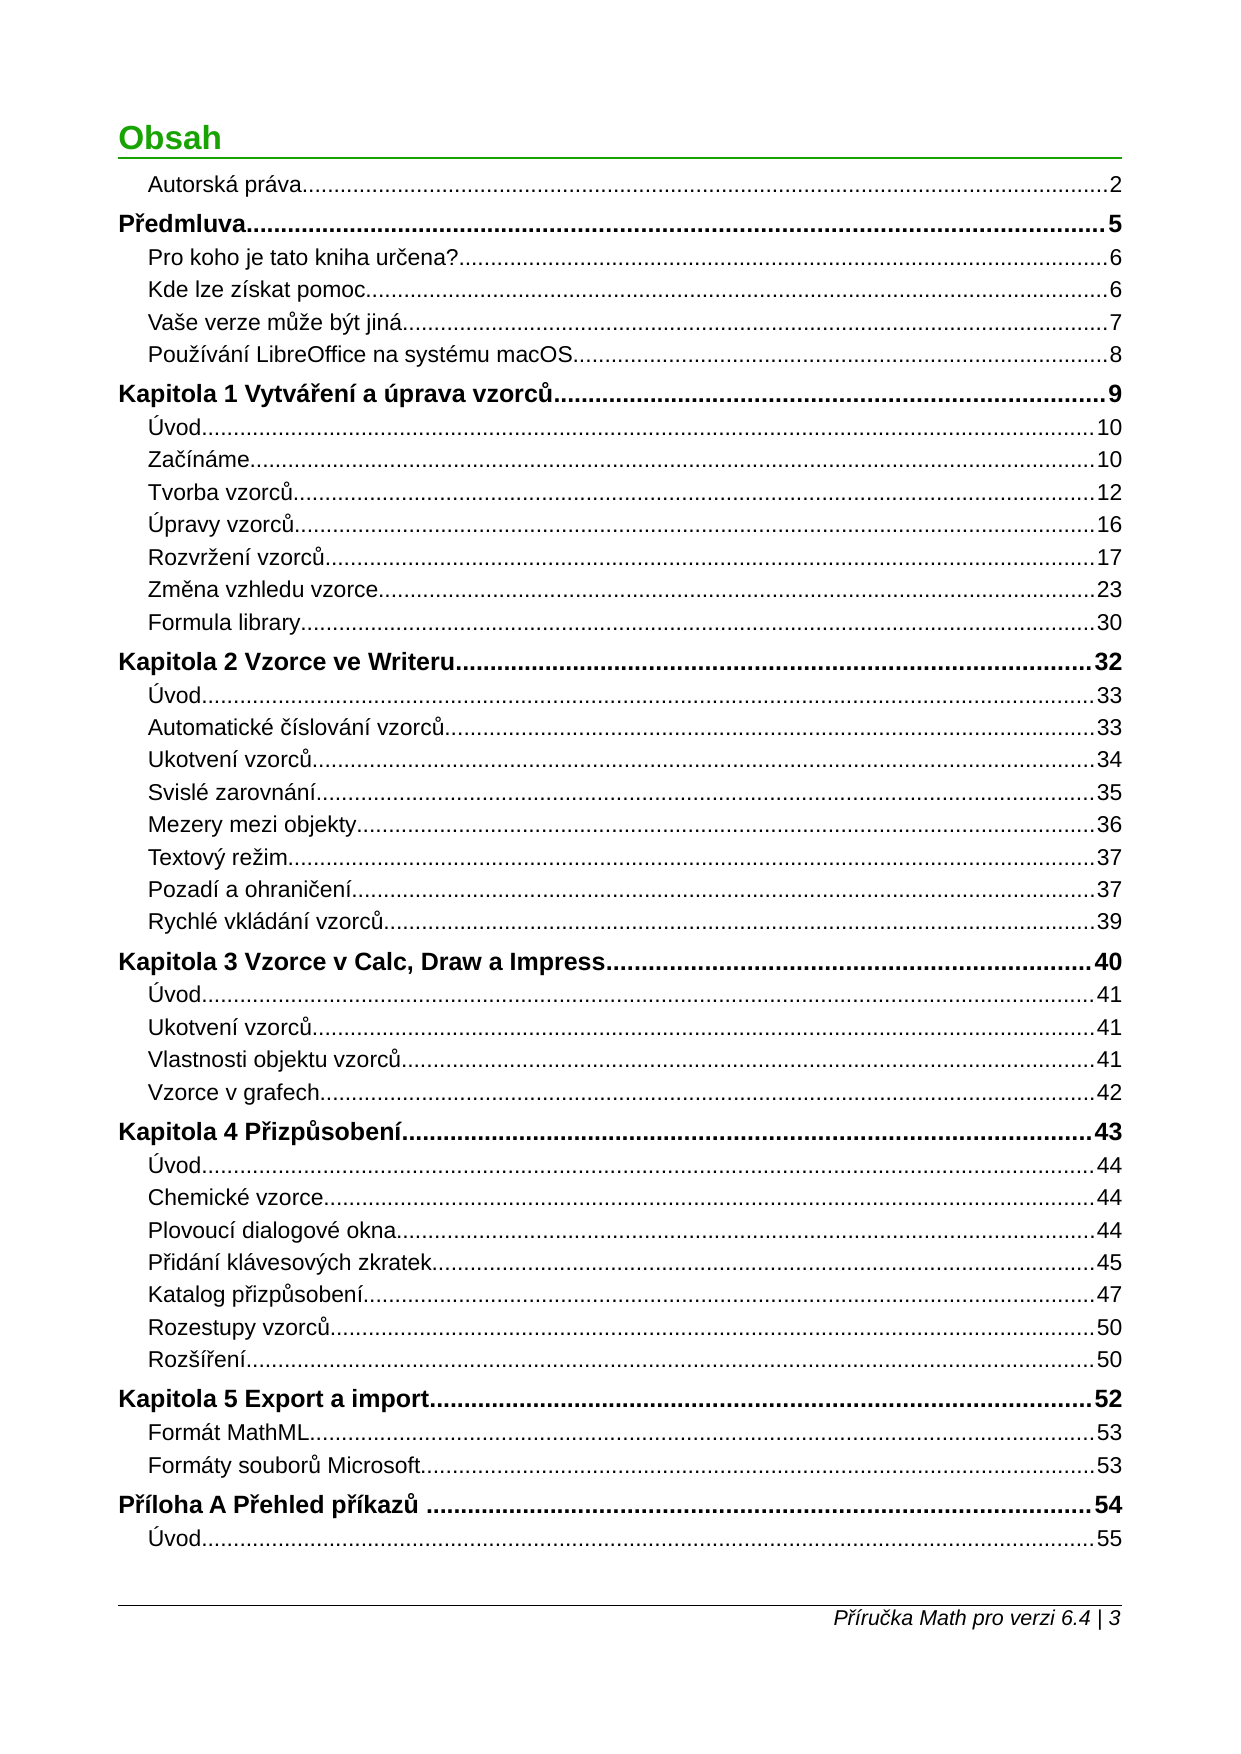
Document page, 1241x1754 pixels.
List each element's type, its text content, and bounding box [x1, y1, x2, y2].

text Kapitola 5 Export a import 52 [118, 1384, 1122, 1413]
text Autorská práva 2 [148, 171, 1122, 197]
text Vzorce v grafech 42 [148, 1079, 1122, 1105]
text Vaše verze může být jiná 7 [148, 308, 1122, 335]
text Úvod 44 [148, 1152, 1122, 1178]
text Rychlé vkládání vzorců 39 [148, 908, 1122, 935]
text Kapitola 1 Vytváření a úprava vzorců 9 [118, 379, 1122, 408]
text Příloha A Přehled příkazů 54 [118, 1490, 1122, 1519]
text Svislé zarovnání 35 [148, 779, 1122, 805]
text Kapitola 3 Vzorce v Calc, Draw a Impress 40 [118, 947, 1122, 975]
text Tvorba vzorců 12 [148, 479, 1122, 505]
text Mezery mezi objekty 36 [148, 811, 1122, 837]
text Začínáme 10 [148, 446, 1122, 473]
text Rozšíření 50 [148, 1346, 1122, 1372]
text Pro koho je tato kniha určena? 6 [148, 244, 1122, 270]
text Pozadí a ohraničení 37 [148, 876, 1122, 902]
text Změna vzhledu vzorce 23 [148, 576, 1122, 602]
text Vlastnosti objektu vzorců 41 [148, 1046, 1122, 1073]
text Rozestupy vzorců 50 [148, 1314, 1122, 1340]
text Formáty souborů Microsoft 53 [148, 1452, 1122, 1478]
subtitle Obsah [118, 118, 1122, 157]
text Formula library 30 [148, 608, 1122, 635]
text Úvod 33 [148, 682, 1122, 708]
text Úvod 10 [148, 414, 1122, 440]
text Kapitola 2 Vzorce ve Writeru 32 [118, 647, 1122, 676]
text Používání LibreOffice na systému macOS 8 [148, 341, 1122, 367]
text Automatické číslování vzorců 33 [148, 714, 1122, 740]
text Katalog přizpůsobení 47 [148, 1281, 1122, 1308]
text Přidání klávesových zkratek 45 [148, 1249, 1122, 1275]
text Chemické vzorce 44 [148, 1184, 1122, 1211]
text Úpravy vzorců 16 [148, 511, 1122, 538]
text Formát MathML 53 [148, 1419, 1122, 1446]
text Předmluva 5 [118, 209, 1122, 238]
text Úvod 41 [148, 981, 1122, 1008]
text Ukotvení vzorců 41 [148, 1014, 1122, 1040]
text Rozvržení vzorců 17 [148, 544, 1122, 570]
text Plovoucí dialogové okna 44 [148, 1217, 1122, 1243]
text Textový režim 37 [148, 843, 1122, 870]
text Kapitola 4 Přizpůsobení 43 [118, 1117, 1122, 1146]
text Úvod 55 [148, 1525, 1122, 1551]
text Kde lze získat pomoc 6 [148, 276, 1122, 302]
text Ukotvení vzorců 34 [148, 746, 1122, 773]
